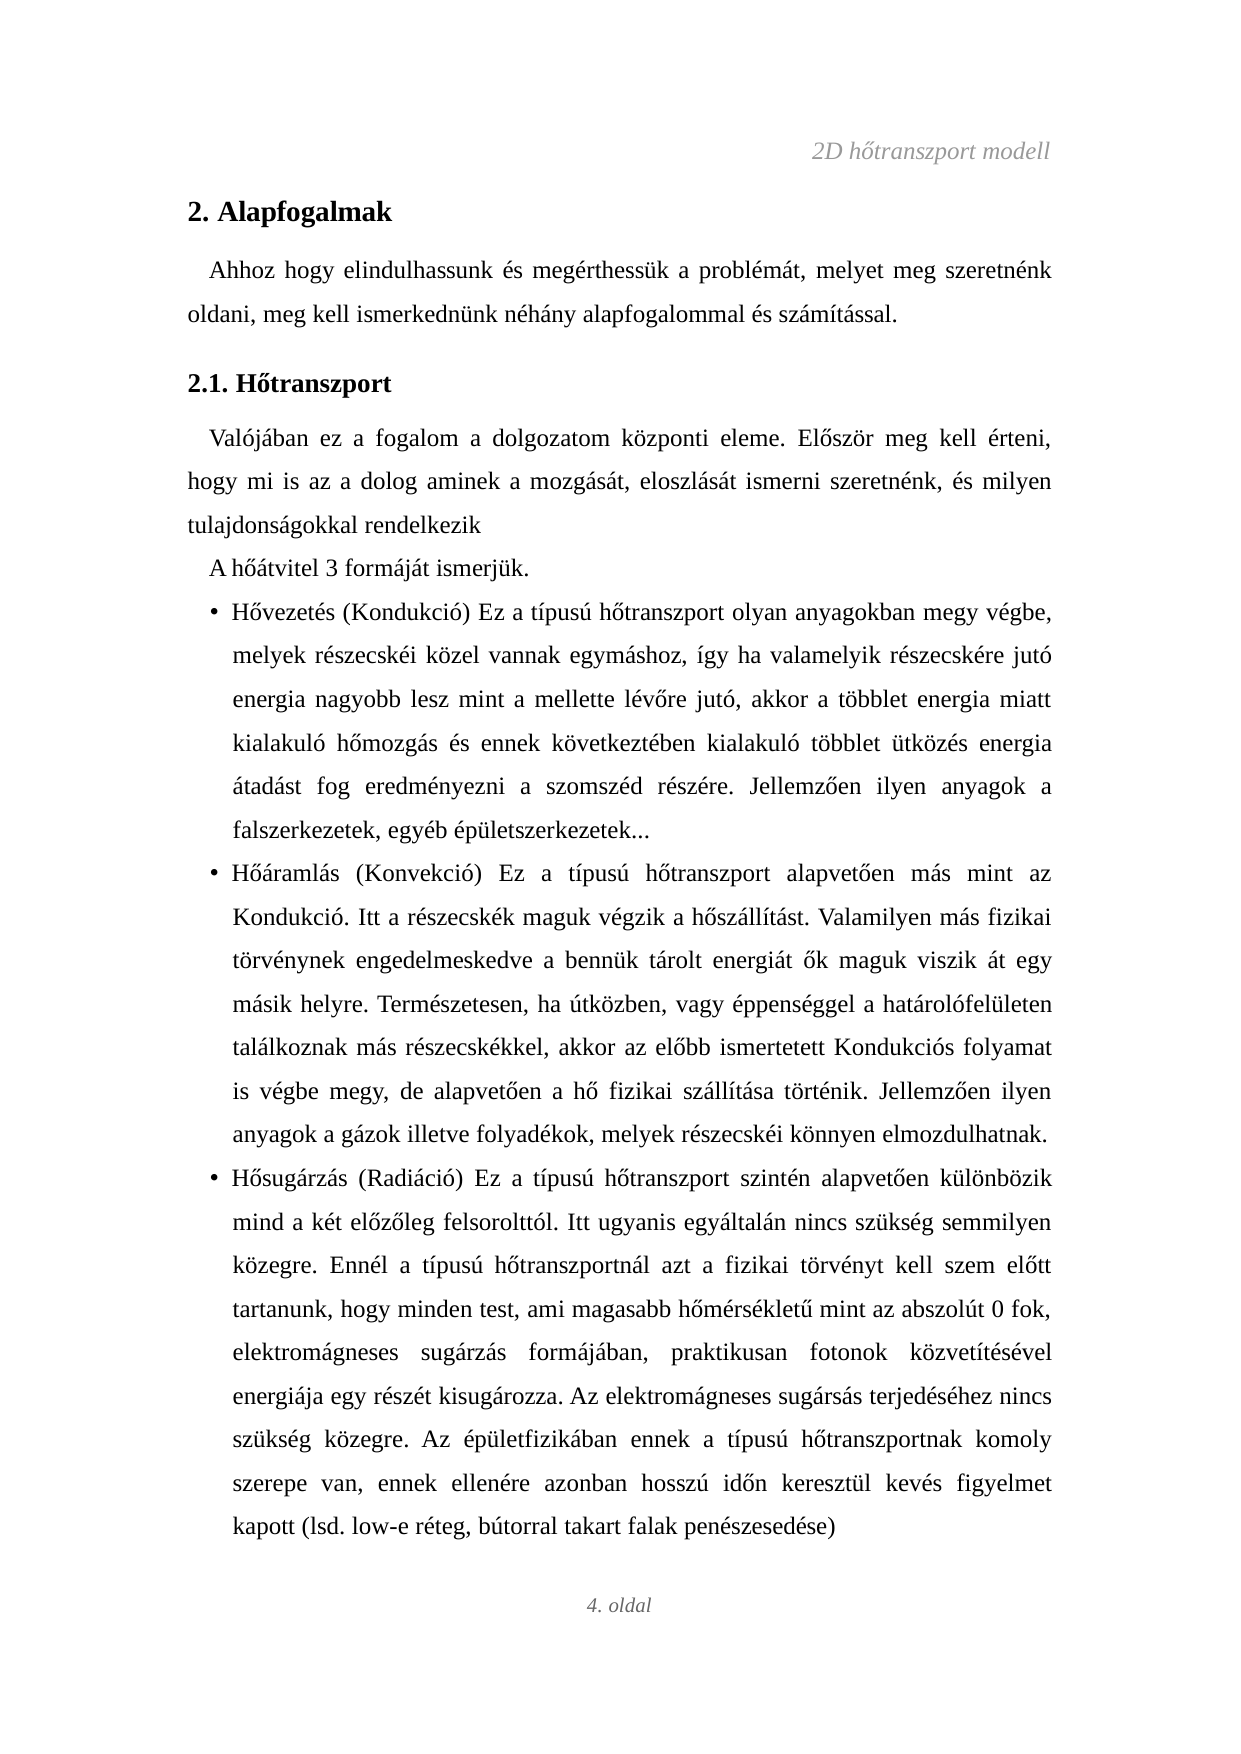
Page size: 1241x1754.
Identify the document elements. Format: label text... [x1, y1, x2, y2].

subtitle Alapfogalmak [187, 194, 1053, 228]
text A hőátvitel 3 formáját ismerjük. [187, 553, 1053, 582]
list Hősugárzás (Radiáció) Ez a típusú hőtranszport szintén alapvetően különbözik mind a két előzőleg felsorolttól. Itt ugyanis egyáltalán nincs szükség semmilyen közegre. Ennél a típusú hőtranszportnál azt a fizikai törvényt kell szem előtt tartanunk, hogy minden test, ami magasabb hőmérsékletű mint az abszolút 0 fok, elektromágneses sugárzás formájában, praktikusan fotonok közvetítésével energiája egy részét kisugározza. Az elektromágneses sugársás terjedéséhez nincs szükség közegre. Az épületfizikában ennek a típusú hőtranszportnak komoly szerepe van, ennek ellenére azonban hosszú időn keresztül kevés figyelmet kapott (lsd. low-e réteg, bútorral takart falak penészesedése) [210, 1163, 1053, 1540]
list Hővezetés (Kondukció) Ez a típusú hőtranszport olyan anyagokban megy végbe, melyek részecskéi közel vannak egymáshoz, így ha valamelyik részecskére jutó energia nagyobb lesz mint a mellette lévőre jutó, akkor a többlet energia miatt kialakuló hőmozgás és ennek következtében kialakuló többlet ütközés energia átadást fog eredményezni a szomszéd részére. Jellemzően ilyen anyagok a falszerkezetek, egyéb épületszerkezetek... [210, 597, 1053, 843]
text Ahhoz hogy elindulhassunk és megérthessük a problémát, melyet meg szeretnénk oldani, meg kell ismerkednünk néhány alapfogalommal és számítással. [187, 255, 1053, 328]
list Hőáramlás (Konvekció) Ez a típusú hőtranszport alapvetően más mint az Kondukció. Itt a részecskék maguk végzik a hőszállítást. Valamilyen más fizikai törvénynek engedelmeskedve a bennük tárolt energiát ők maguk viszik át egy másik helyre. Természetesen, ha útközben, vagy éppenséggel a határolófelületen találkoznak más részecskékkel, akkor az előbb ismertetett Kondukciós folyamat is végbe megy, de alapvetően a hő fizikai szállítása történik. Jellemzően ilyen anyagok a gázok illetve folyadékok, melyek részecskéi könnyen elmozdulhatnak. [210, 858, 1053, 1148]
subtitle Hőtranszport [187, 368, 1053, 399]
text Valójában ez a fogalom a dolgozatom központi eleme. Először meg kell érteni, hogy mi is az a dolog aminek a mozgását, eloszlását ismerni szeretnénk, és milyen tulajdonságokkal rendelkezik [187, 423, 1053, 539]
